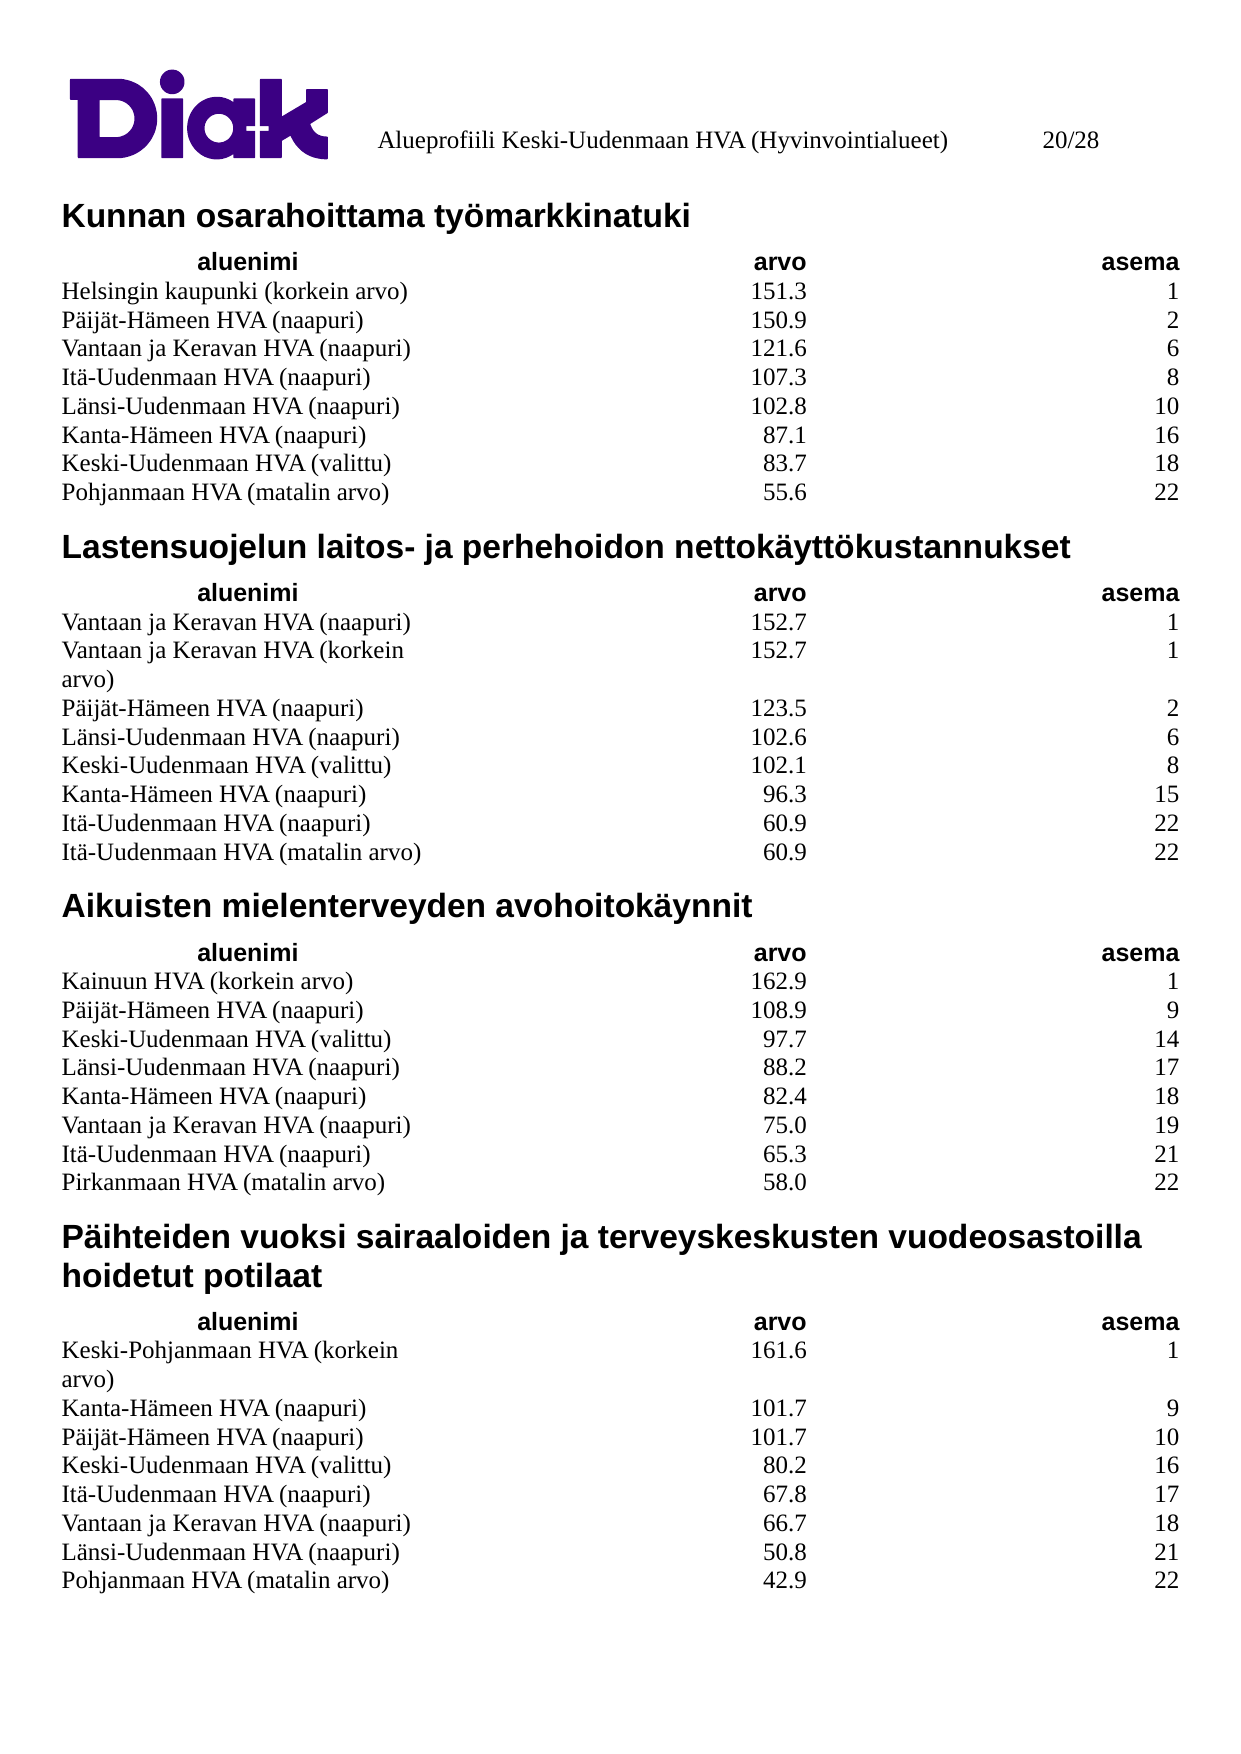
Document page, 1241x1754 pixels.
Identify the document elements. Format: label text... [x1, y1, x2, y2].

table_cell Vantaan ja Keravan HVA (naapuri) [61, 607, 434, 636]
table_cell Itä-Uudenmaan HVA (matalin arvo) [61, 837, 434, 866]
table_cell 82.4 [434, 1081, 806, 1110]
table_cell 102.1 [434, 751, 806, 779]
table_cell 60.9 [434, 837, 806, 866]
table_cell 87.1 [434, 420, 806, 448]
table_cell Kanta-Hämeen HVA (naapuri) [61, 1393, 434, 1422]
table_cell 152.7 [434, 636, 806, 693]
table_cell 121.6 [434, 334, 806, 362]
table_cell 18 [806, 1081, 1179, 1110]
table_cell Kanta-Hämeen HVA (naapuri) [61, 779, 434, 808]
table_cell 9 [806, 1393, 1179, 1422]
subtitle Päihteiden vuoksi sairaaloiden ja terveyskeskusten vuodeosastoilla hoidetut potilaat [61, 1217, 1179, 1294]
table_cell 22 [806, 808, 1179, 837]
table_cell Keski-Uudenmaan HVA (valittu) [61, 449, 434, 477]
table_cell Kanta-Hämeen HVA (naapuri) [61, 420, 434, 448]
table_cell 80.2 [434, 1451, 806, 1479]
table_cell Länsi-Uudenmaan HVA (naapuri) [61, 1537, 434, 1566]
table_cell Itä-Uudenmaan HVA (naapuri) [61, 808, 434, 837]
table_cell 8 [806, 751, 1179, 779]
table_cell 18 [806, 1508, 1179, 1537]
table_cell Keski-Uudenmaan HVA (valittu) [61, 751, 434, 779]
table_cell 151.3 [434, 276, 806, 305]
table_cell Päijät-Hämeen HVA (naapuri) [61, 305, 434, 333]
table_cell 6 [806, 722, 1179, 751]
table_header asema [806, 1307, 1179, 1336]
table_cell 22 [806, 837, 1179, 866]
table_cell Keski-Uudenmaan HVA (valittu) [61, 1451, 434, 1479]
table_cell 10 [806, 1422, 1179, 1451]
subtitle Lastensuojelun laitos- ja perhehoidon nettokäyttökustannukset [61, 527, 1179, 566]
subtitle Kunnan osarahoittama työmarkkinatuki [61, 196, 1179, 235]
table_cell 19 [806, 1110, 1179, 1139]
table_cell Päijät-Hämeen HVA (naapuri) [61, 1422, 434, 1451]
table_cell 42.9 [434, 1566, 806, 1594]
table_cell 16 [806, 1451, 1179, 1479]
table_cell 161.6 [434, 1336, 806, 1393]
table_header arvo [434, 1307, 806, 1336]
table_cell 66.7 [434, 1508, 806, 1537]
table_cell 14 [806, 1024, 1179, 1052]
table_header arvo [434, 938, 806, 966]
table_cell 17 [806, 1479, 1179, 1508]
table_cell 1 [806, 1336, 1179, 1393]
table_cell 83.7 [434, 449, 806, 477]
table_cell 65.3 [434, 1139, 806, 1167]
subtitle Aikuisten mielenterveyden avohoitokäynnit [61, 886, 1179, 925]
table_cell 108.9 [434, 995, 806, 1024]
table_cell Länsi-Uudenmaan HVA (naapuri) [61, 391, 434, 420]
table_cell 21 [806, 1537, 1179, 1566]
table_cell 1 [806, 636, 1179, 693]
table_cell Pohjanmaan HVA (matalin arvo) [61, 1566, 434, 1594]
table_cell 101.7 [434, 1422, 806, 1451]
table_cell 152.7 [434, 607, 806, 636]
table_cell 75.0 [434, 1110, 806, 1139]
table_cell 107.3 [434, 362, 806, 391]
table_cell Vantaan ja Keravan HVA (naapuri) [61, 1110, 434, 1139]
table_header asema [806, 578, 1179, 607]
table_cell 22 [806, 1566, 1179, 1594]
table_cell Länsi-Uudenmaan HVA (naapuri) [61, 1053, 434, 1081]
table_cell 2 [806, 693, 1179, 722]
table_cell 60.9 [434, 808, 806, 837]
table_cell Pirkanmaan HVA (matalin arvo) [61, 1168, 434, 1196]
table_cell 1 [806, 607, 1179, 636]
table_cell 67.8 [434, 1479, 806, 1508]
table_cell 50.8 [434, 1537, 806, 1566]
table_cell 22 [806, 477, 1179, 506]
table_cell 2 [806, 305, 1179, 333]
table_header aluenimi [61, 938, 434, 966]
table_cell 22 [806, 1168, 1179, 1196]
table_cell Itä-Uudenmaan HVA (naapuri) [61, 1139, 434, 1167]
table_cell 9 [806, 995, 1179, 1024]
table_cell 102.8 [434, 391, 806, 420]
table_cell 16 [806, 420, 1179, 448]
table_cell Vantaan ja Keravan HVA (naapuri) [61, 334, 434, 362]
table_header aluenimi [61, 578, 434, 607]
table_cell 8 [806, 362, 1179, 391]
table_header aluenimi [61, 247, 434, 276]
table_cell 17 [806, 1053, 1179, 1081]
table_cell Päijät-Hämeen HVA (naapuri) [61, 995, 434, 1024]
table_cell Länsi-Uudenmaan HVA (naapuri) [61, 722, 434, 751]
table_cell Kainuun HVA (korkein arvo) [61, 966, 434, 995]
table_header asema [806, 938, 1179, 966]
table_cell 123.5 [434, 693, 806, 722]
table_cell 10 [806, 391, 1179, 420]
table_cell Pohjanmaan HVA (matalin arvo) [61, 477, 434, 506]
table_cell 58.0 [434, 1168, 806, 1196]
table_cell 15 [806, 779, 1179, 808]
table_cell 18 [806, 449, 1179, 477]
table_cell 55.6 [434, 477, 806, 506]
table_cell 150.9 [434, 305, 806, 333]
table_header arvo [434, 578, 806, 607]
table_header arvo [434, 247, 806, 276]
table_cell Itä-Uudenmaan HVA (naapuri) [61, 362, 434, 391]
table_cell Itä-Uudenmaan HVA (naapuri) [61, 1479, 434, 1508]
table_cell 88.2 [434, 1053, 806, 1081]
table_cell 102.6 [434, 722, 806, 751]
table_cell Keski-Pohjanmaan HVA (korkein arvo) [61, 1336, 434, 1393]
table_cell Helsingin kaupunki (korkein arvo) [61, 276, 434, 305]
table_cell 1 [806, 276, 1179, 305]
table_cell Keski-Uudenmaan HVA (valittu) [61, 1024, 434, 1052]
table_cell 96.3 [434, 779, 806, 808]
table_cell 6 [806, 334, 1179, 362]
table_cell 21 [806, 1139, 1179, 1167]
table_cell 101.7 [434, 1393, 806, 1422]
table_cell Päijät-Hämeen HVA (naapuri) [61, 693, 434, 722]
table_header aluenimi [61, 1307, 434, 1336]
table_cell 1 [806, 966, 1179, 995]
table_cell 162.9 [434, 966, 806, 995]
table_header asema [806, 247, 1179, 276]
table_cell 97.7 [434, 1024, 806, 1052]
table_cell Vantaan ja Keravan HVA (naapuri) [61, 1508, 434, 1537]
table_cell Kanta-Hämeen HVA (naapuri) [61, 1081, 434, 1110]
table_cell Vantaan ja Keravan HVA (korkein arvo) [61, 636, 434, 693]
